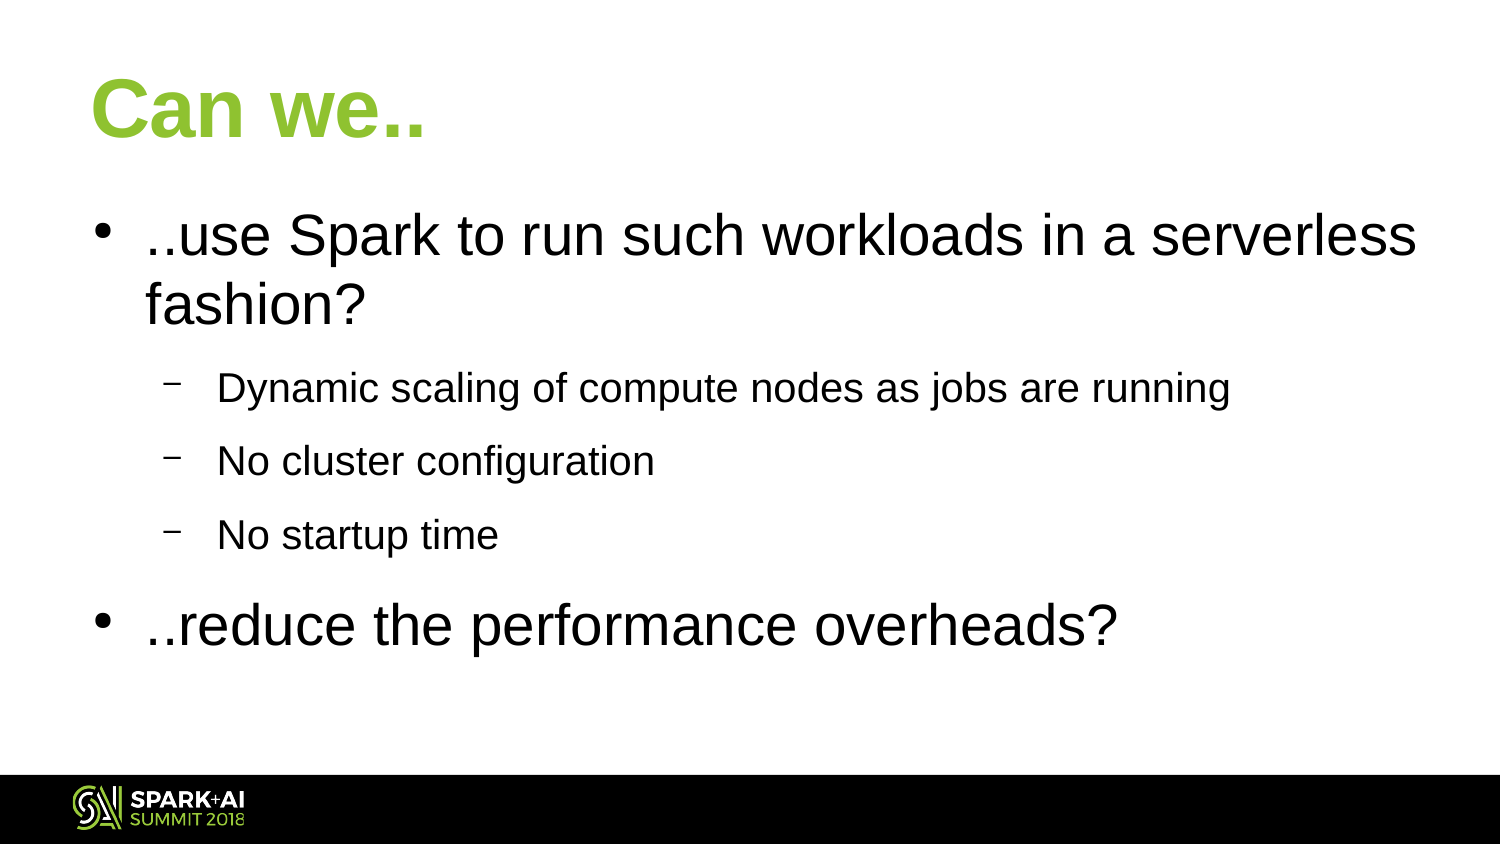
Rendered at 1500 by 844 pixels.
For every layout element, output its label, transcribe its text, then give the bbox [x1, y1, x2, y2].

title Can we.. [75, 33, 1426, 175]
list ..use Spark to run such workloads in a serverless fashion? Dynamic scaling of compute nodes as jobs are running No cluster configuration No startup time ..reduce the performance overheads? [75, 196, 1425, 754]
